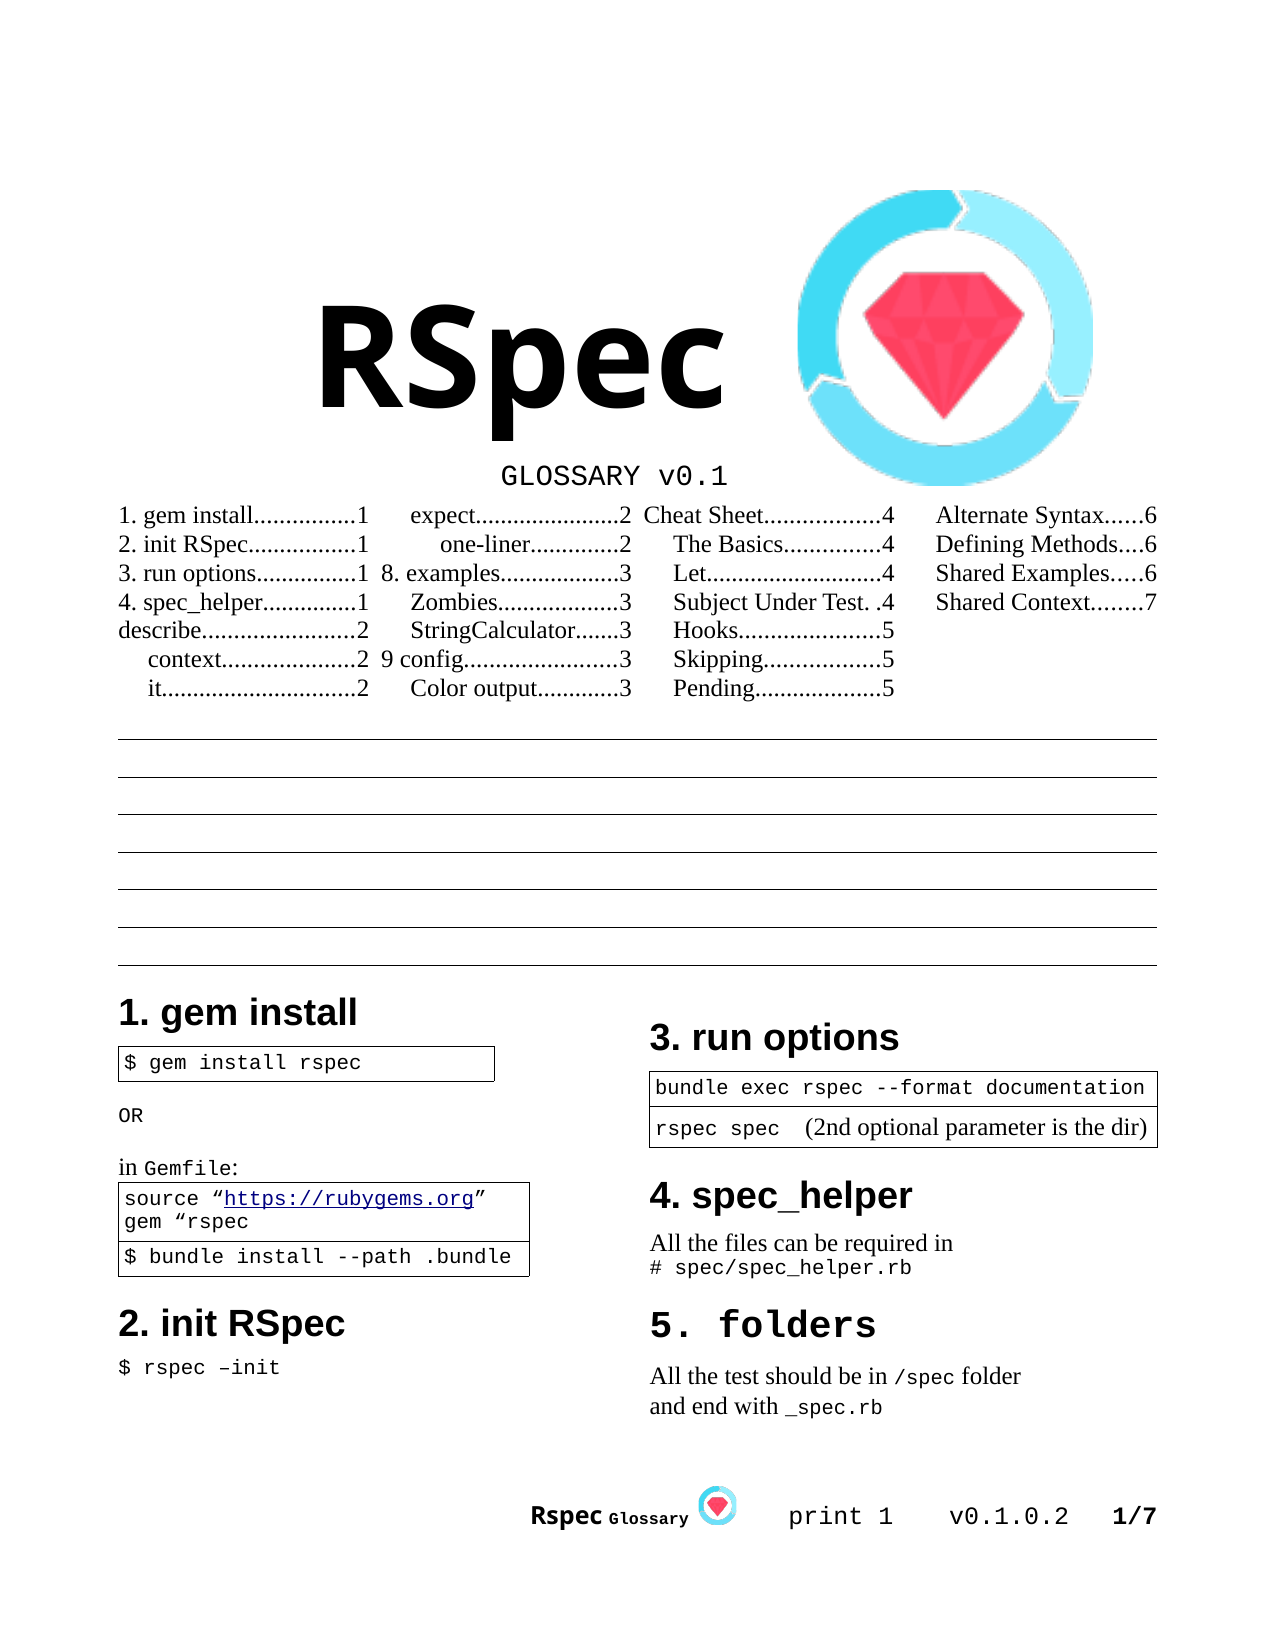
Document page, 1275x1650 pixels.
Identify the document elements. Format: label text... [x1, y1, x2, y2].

text one-liner 2 [440, 529, 632, 558]
text 3. run options 1 [118, 558, 369, 587]
text 1. gem install 1 [118, 500, 369, 529]
subtitle 5. folders [649, 1306, 1157, 1349]
text Pending 5 [673, 673, 894, 702]
text Let 4 [673, 558, 894, 587]
picture [797, 190, 1093, 486]
subtitle 3. run options [649, 1015, 1157, 1058]
table_cell rspec spec (2nd optional parameter is the dir) [650, 1107, 1157, 1147]
text Zombies 3 [410, 587, 632, 615]
text it 2 [148, 673, 369, 702]
text Shared Context 7 [935, 587, 1157, 615]
text 9 config 3 [381, 644, 632, 673]
text 8. examples 3 [381, 558, 632, 587]
text and end with _spec.rb [649, 1391, 1157, 1421]
text OR [118, 1105, 626, 1128]
text StringCalculator 3 [410, 615, 632, 644]
text Subject Under Test 4 [673, 587, 894, 615]
text All the files can be required in [649, 1228, 1157, 1257]
text Shared Examples 6 [935, 558, 1157, 587]
text The Basics 4 [673, 529, 894, 558]
table_header bundle exec rspec --format documentation [650, 1072, 1157, 1106]
text expect 2 [410, 500, 632, 529]
subtitle 1. gem install [118, 990, 626, 1033]
text 2. init RSpec 1 [118, 529, 369, 558]
text Skipping 5 [673, 644, 894, 673]
subtitle 2. init RSpec [118, 1301, 626, 1344]
table_cell $ bundle install --path .bundle [119, 1242, 529, 1276]
table_header $ gem install rspec [119, 1047, 494, 1081]
text describe 2 [118, 615, 369, 644]
text Defining Methods 6 [935, 529, 1157, 558]
table_header source “https://rubygems.org” gem “rspec [119, 1183, 529, 1241]
text Color output 3 [410, 673, 632, 702]
text in Gemfile: [118, 1152, 626, 1182]
text All the test should be in /spec folder [649, 1361, 1157, 1391]
subtitle 4. spec_helper [649, 1172, 1157, 1216]
text Hooks 5 [673, 615, 894, 644]
text Alternate Syntax 6 [935, 500, 1157, 529]
text 4. spec_helper 1 [118, 587, 369, 615]
text context 2 [148, 644, 369, 673]
table_header RSpec GLOSSARY v0.1 [118, 175, 733, 500]
table_header [734, 175, 1157, 500]
picture [698, 1486, 737, 1525]
text Cheat Sheet 4 [643, 500, 894, 529]
text $ rspec –init [118, 1357, 626, 1381]
text # spec/spec_helper.rb [649, 1257, 1157, 1281]
